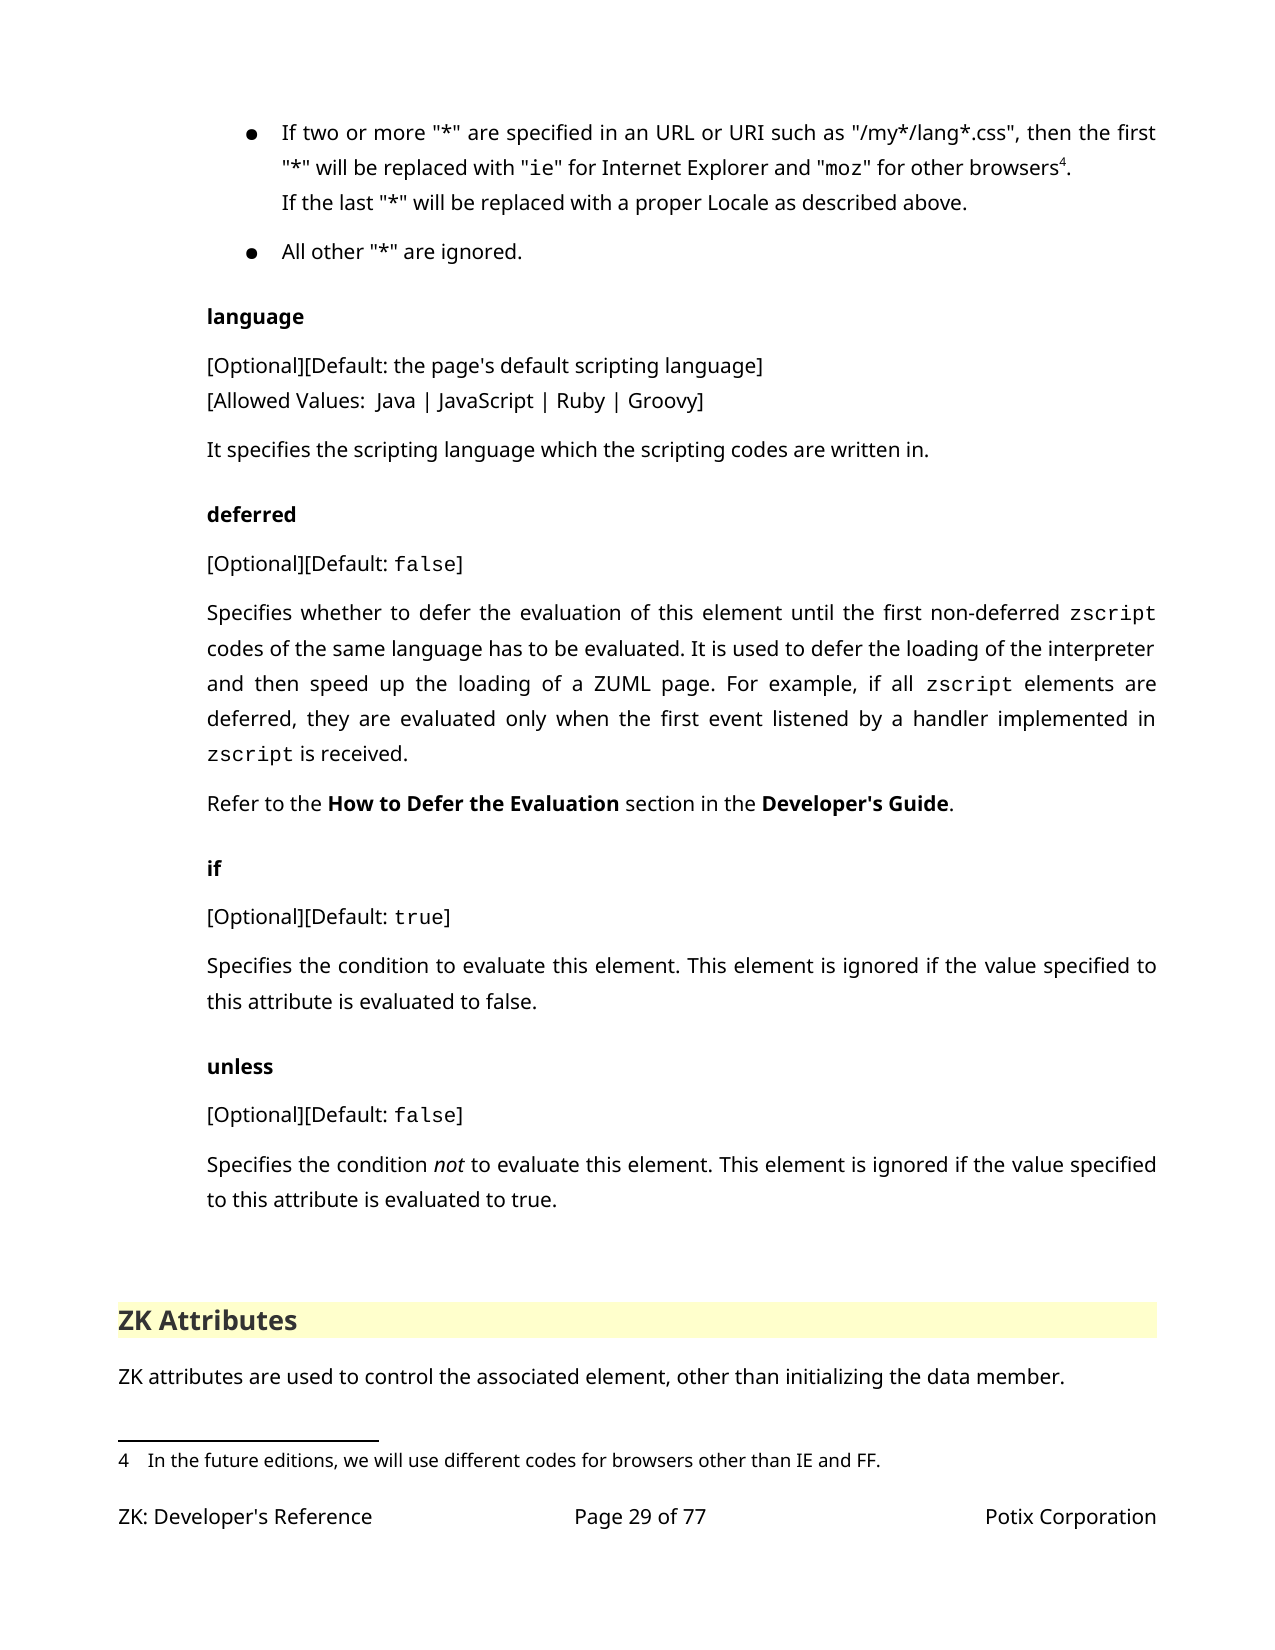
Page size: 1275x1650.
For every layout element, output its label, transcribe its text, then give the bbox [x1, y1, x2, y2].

text Specifies the condition to evaluate this element. This element is ignored if the value specified to this attribute is evaluated to false. [207, 952, 1157, 1015]
text [Optional][Default: false] [207, 1101, 1157, 1129]
subtitle ZK Attributes [118, 1302, 1157, 1338]
text Specifies the condition not to evaluate this element. This element is ignored if the value specified to this attribute is evaluated to true. [207, 1150, 1157, 1213]
text [Optional][Default: true] [207, 902, 1157, 931]
subtitle unless [207, 1052, 1157, 1080]
list All other "*" are ignored. [244, 237, 1157, 266]
list In the future editions, we will use different codes for browsers other than IE and FF. [118, 1447, 1157, 1473]
list If two or more "*" are specified in an URL or URI such as "/my*/lang*.css", then the first "*" will be replaced with "ie" for Internet Explorer and "moz" for other browsers. If the last "*" will be replaced with a proper Locale as described above. [244, 118, 1157, 217]
text Refer to the How to Defer the Evaluation section in the Developer's Guide. [207, 789, 1157, 817]
subtitle if [207, 854, 1157, 882]
text [Optional][Default: false] [207, 549, 1157, 577]
text [Optional][Default: the page's default scripting language] [Allowed Values: Java | JavaScript | Ruby | Groovy] [207, 351, 1157, 414]
text Specifies whether to defer the evaluation of this element until the first non-deferred zscript codes of the same language has to be evaluated. It is used to defer the loading of the interpreter and then speed up the loading of a ZUML page. For example, if all zscript elements are deferred, they are evaluated only when the first event listened by a handler implemented in zscript is received. [207, 598, 1157, 768]
text It specifies the scripting language which the scripting codes are written in. [207, 435, 1157, 463]
text ZK attributes are used to control the associated element, other than initializing the data member. [118, 1362, 1157, 1390]
subtitle language [207, 302, 1157, 331]
subtitle deferred [207, 500, 1157, 528]
